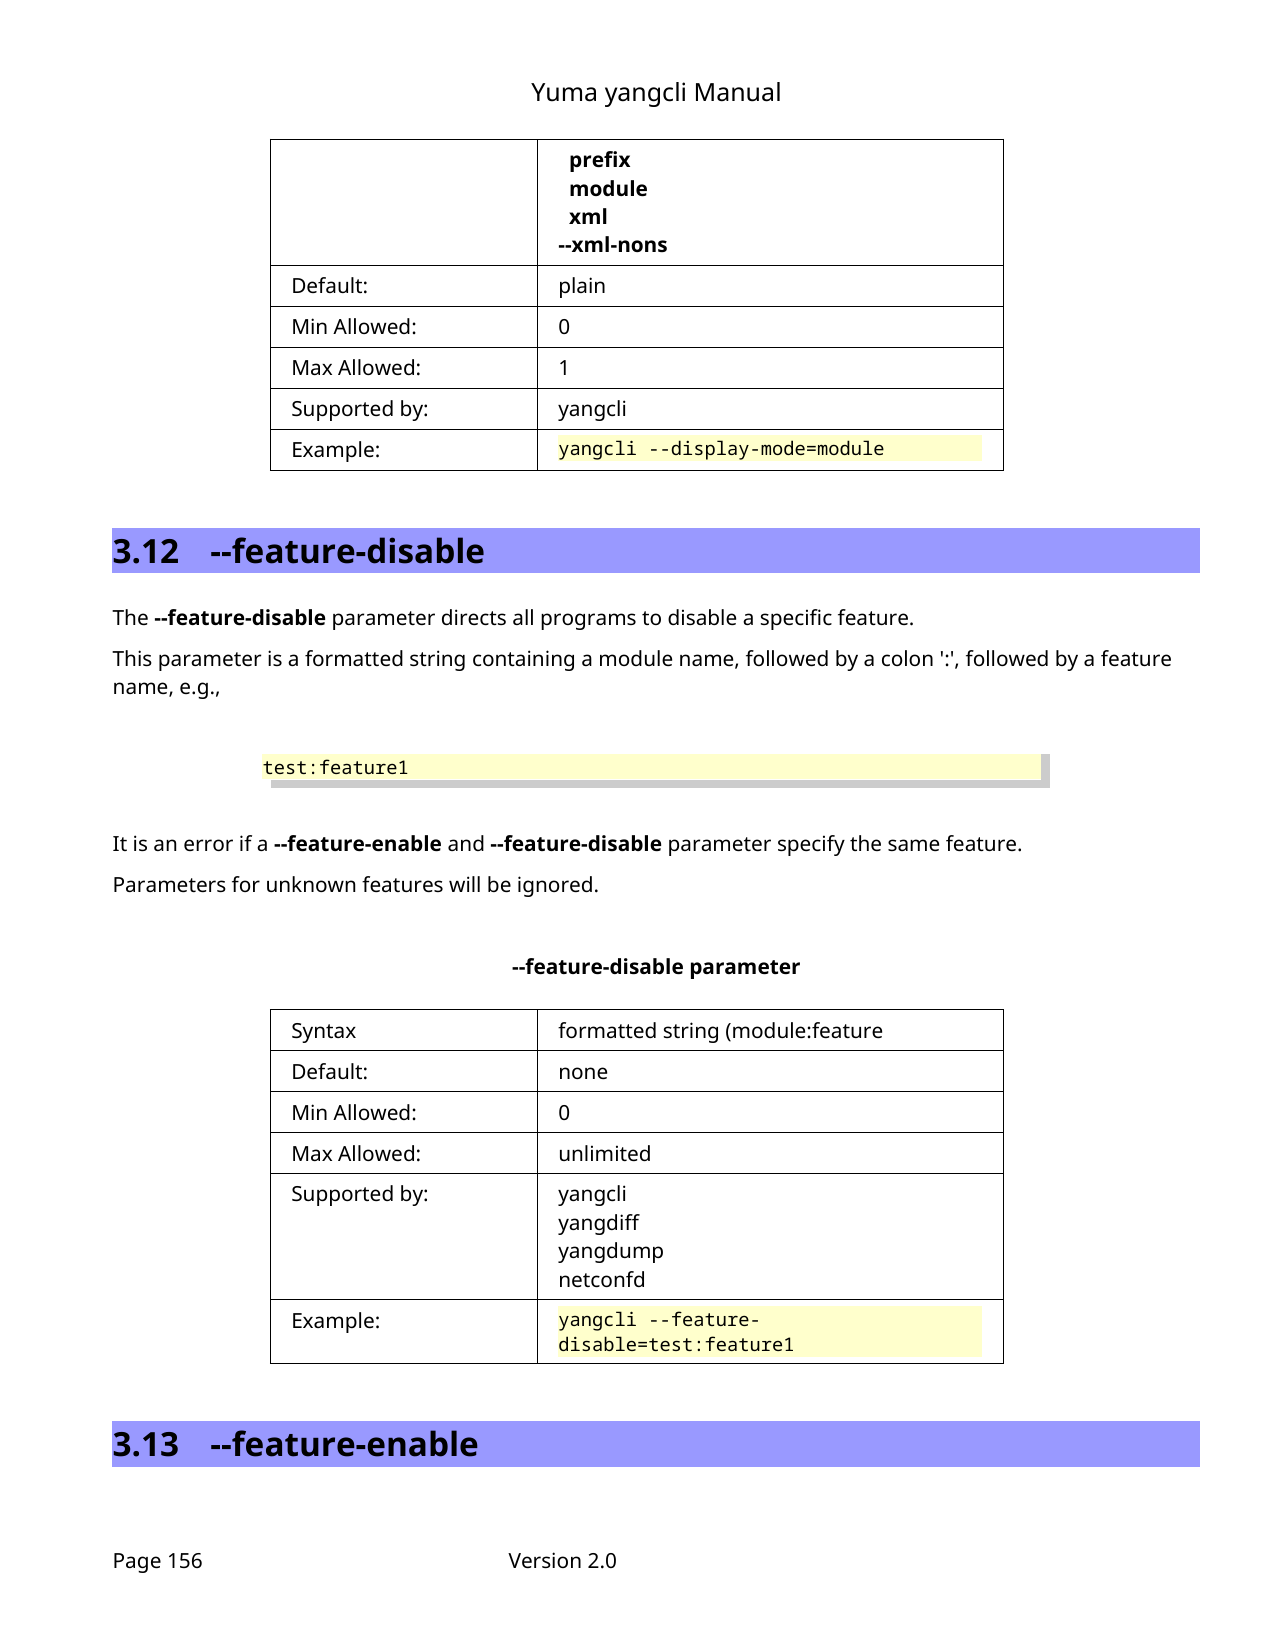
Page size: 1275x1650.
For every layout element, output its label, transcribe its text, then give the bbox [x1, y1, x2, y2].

subtitle --feature-disable parameter [127, 952, 1185, 981]
table_cell Min Allowed: [271, 307, 537, 347]
table_cell 0 [538, 307, 1003, 347]
table_cell Example: [271, 430, 537, 469]
table_cell Example: [271, 1300, 537, 1363]
subtitle --feature-enable [112, 1421, 1200, 1467]
subtitle --feature-disable [112, 528, 1200, 573]
table_cell Default: [271, 266, 537, 306]
table_cell Supported by: [271, 1174, 537, 1299]
text test:feature1 [262, 754, 1041, 779]
table_cell unlimited [538, 1133, 1003, 1173]
table_header prefix module xml --xml-nons [538, 140, 1003, 265]
table_cell Max Allowed: [271, 1133, 537, 1173]
table_header [271, 140, 537, 265]
table_header Syntax [271, 1010, 537, 1050]
table_cell Min Allowed: [271, 1092, 537, 1132]
table_cell yangcli --feature-disable=test:feature1 [538, 1300, 1003, 1363]
table_cell yangcli [538, 389, 1003, 428]
text The --feature-disable parameter directs all programs to disable a specific feature. [112, 603, 1200, 631]
table_cell plain [538, 266, 1003, 306]
text Parameters for unknown features will be ignored. [112, 870, 1200, 899]
text It is an error if a --feature-enable and --feature-disable parameter specify the same feature. [112, 829, 1200, 858]
text This parameter is a formatted string containing a module name, followed by a colon ':', followed by a feature name, e.g., [112, 644, 1200, 701]
table_cell Supported by: [271, 389, 537, 428]
table_cell Default: [271, 1051, 537, 1091]
table_cell 1 [538, 348, 1003, 388]
table_cell yangcli yangdiff yangdump netconfd [538, 1174, 1003, 1299]
table_cell Max Allowed: [271, 348, 537, 388]
table_header formatted string (module:feature [538, 1010, 1003, 1050]
table_cell yangcli --display-mode=module [538, 430, 1003, 469]
table_cell none [538, 1051, 1003, 1091]
table_cell 0 [538, 1092, 1003, 1132]
